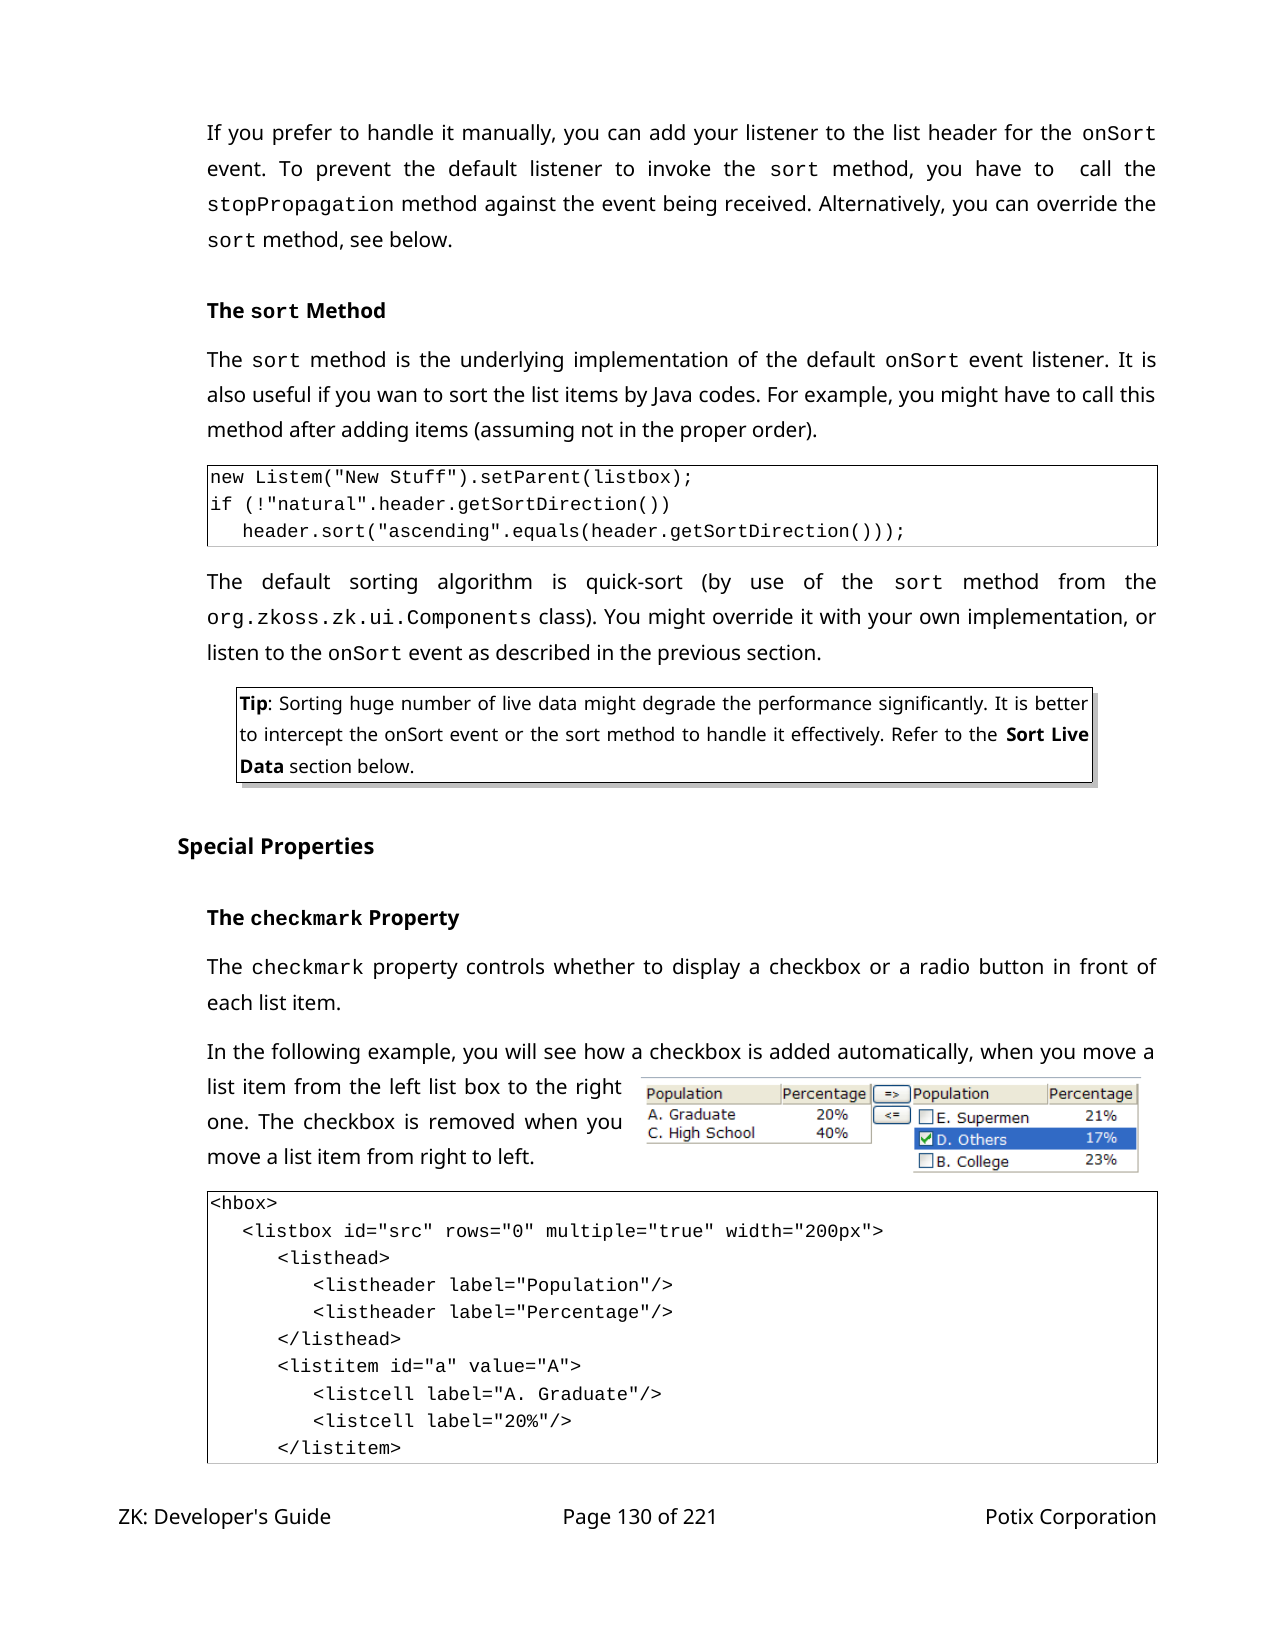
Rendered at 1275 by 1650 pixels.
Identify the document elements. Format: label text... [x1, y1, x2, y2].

text <listcell label="20%"/> [208, 1409, 1157, 1433]
text <hbox> [208, 1192, 1157, 1216]
text If you prefer to handle it manually, you can add your listener to the list header for the onSort event. To prevent the default listener to invoke the sort method, you have to call the stopPropagation method against the event being received. Alternatively, you can override the sort method, see below. [207, 118, 1157, 253]
text if (!"natural".header.getSortDirection()) [208, 492, 1157, 516]
text The checkmark property controls whether to display a checkbox or a radio button in front of each list item. [207, 952, 1157, 1016]
text <listhead> [208, 1246, 1157, 1270]
text The default sorting algorithm is quick-sort (by use of the sort method from the org.zkoss.zk.ui.Components class). You might override it with your own implementation, or listen to the onSort event as described in the previous section. [207, 567, 1157, 666]
text In the following example, you will see how a checkbox is added automatically, when you move a list item from the left list box to the right one. The checkbox is removed when you move a list item from right to left. [207, 1037, 1157, 1171]
text header.sort("ascending".equals(header.getSortDirection())); [208, 519, 1157, 546]
subtitle The sort Method [207, 296, 1157, 324]
text </listhead> [208, 1327, 1157, 1351]
text new Listem("New Stuff").setParent(listbox); [208, 466, 1157, 489]
subtitle The checkmark Property [207, 903, 1157, 932]
text <listcell label="A. Graduate"/> [208, 1382, 1157, 1406]
text <listheader label="Population"/> [208, 1273, 1157, 1297]
text </listitem> [208, 1436, 1157, 1463]
subtitle Special Properties [177, 831, 1157, 861]
text <listheader label="Percentage"/> [208, 1300, 1157, 1324]
text The sort method is the underlying implementation of the default onSort event listener. It is also useful if you wan to sort the list items by Java codes. For example, you might have to call this method after adding items (assuming not in the proper order). [207, 345, 1157, 444]
picture [640, 1077, 1142, 1175]
text Tip: Sorting huge number of live data might degrade the performance significantly. It is better to intercept the onSort event or the sort method to handle it effectively. Refer to the Sort Live Data section below. [237, 688, 1092, 782]
text <listitem id="a" value="A"> [208, 1354, 1157, 1379]
text <listbox id="src" rows="0" multiple="true" width="200px"> [208, 1218, 1157, 1243]
